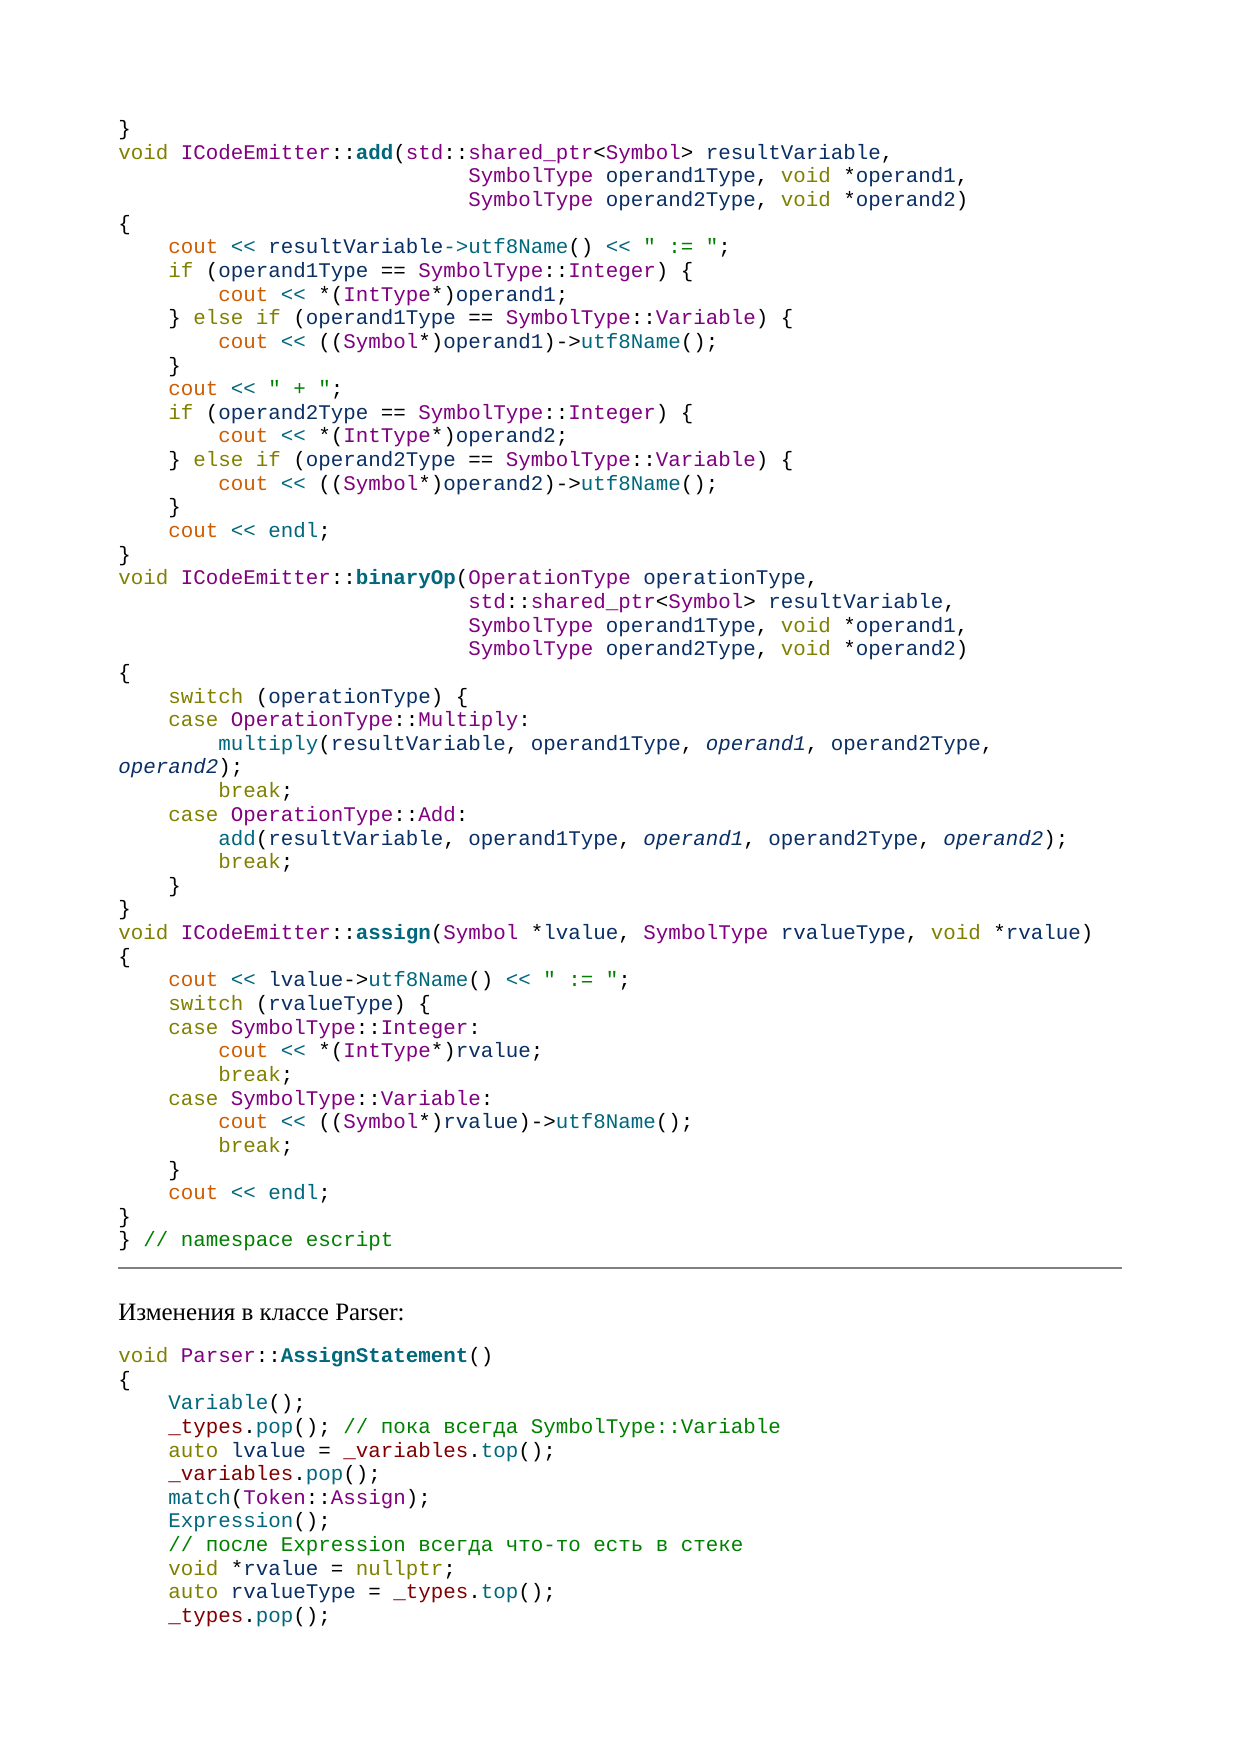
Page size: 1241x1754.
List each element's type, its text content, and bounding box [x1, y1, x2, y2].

text _variables.pop(); [118, 1463, 1122, 1487]
text { [118, 946, 1122, 969]
text cout << ((Symbol*)operand1)->utf8Name(); [118, 331, 1122, 354]
text break; [118, 851, 1122, 875]
text cout << resultVariable->utf8Name() << " := "; [118, 236, 1122, 260]
text { [118, 213, 1122, 236]
text match(Token::Assign); [118, 1487, 1122, 1511]
text void ICodeEmitter::binaryOp(OperationType operationType, [118, 567, 1122, 591]
text break; [118, 1064, 1122, 1088]
text multiply(resultVariable, operand1Type, operand1, operand2Type, operand2); [118, 733, 1122, 780]
text cout << *(IntType*)operand1; [118, 284, 1122, 307]
text } // namespace escript [118, 1229, 1122, 1253]
text cout << endl; [118, 520, 1122, 544]
text void ICodeEmitter::add(std::shared_ptr<Symbol> resultVariable, [118, 142, 1122, 165]
text void *rvalue = nullptr; [118, 1558, 1122, 1581]
text Variable(); [118, 1392, 1122, 1416]
text cout << endl; [118, 1182, 1122, 1206]
text add(resultVariable, operand1Type, operand1, operand2Type, operand2); [118, 827, 1122, 851]
text SymbolType operand2Type, void *operand2) [118, 638, 1122, 662]
text } [118, 898, 1122, 922]
text case OperationType::Multiply: [118, 709, 1122, 733]
text break; [118, 780, 1122, 804]
text } else if (operand1Type == SymbolType::Variable) { [118, 307, 1122, 331]
text SymbolType operand2Type, void *operand2) [118, 189, 1122, 213]
text _types.pop(); // пока всегда SymbolType::Variable [118, 1416, 1122, 1439]
text void ICodeEmitter::assign(Symbol *lvalue, SymbolType rvalueType, void *rvalue) [118, 922, 1122, 946]
text // после Expression всегда что-то есть в стеке [118, 1534, 1122, 1558]
text switch (operationType) { [118, 686, 1122, 709]
text if (operand2Type == SymbolType::Integer) { [118, 402, 1122, 426]
text { [118, 1369, 1122, 1392]
text cout << ((Symbol*)operand2)->utf8Name(); [118, 473, 1122, 496]
text } [118, 1158, 1122, 1182]
text } [118, 1206, 1122, 1229]
text void Parser::AssignStatement() [118, 1345, 1122, 1369]
text break; [118, 1135, 1122, 1158]
text Expression(); [118, 1511, 1122, 1534]
text cout << *(IntType*)operand2; [118, 426, 1122, 449]
text if (operand1Type == SymbolType::Integer) { [118, 260, 1122, 284]
text cout << " + "; [118, 378, 1122, 402]
text } [118, 544, 1122, 567]
text } [118, 875, 1122, 898]
text _types.pop(); [118, 1605, 1122, 1629]
text } [118, 496, 1122, 520]
text case SymbolType::Variable: [118, 1088, 1122, 1111]
text } [118, 354, 1122, 378]
text { [118, 662, 1122, 686]
text cout << ((Symbol*)rvalue)->utf8Name(); [118, 1111, 1122, 1135]
text } [118, 118, 1122, 142]
text switch (rvalueType) { [118, 993, 1122, 1017]
text case OperationType::Add: [118, 804, 1122, 827]
text auto rvalueType = _types.top(); [118, 1581, 1122, 1605]
text cout << *(IntType*)rvalue; [118, 1040, 1122, 1064]
text Изменения в классе Parser: [118, 1297, 1122, 1326]
text } else if (operand2Type == SymbolType::Variable) { [118, 449, 1122, 473]
text SymbolType operand1Type, void *operand1, [118, 615, 1122, 638]
text SymbolType operand1Type, void *operand1, [118, 165, 1122, 189]
text case SymbolType::Integer: [118, 1017, 1122, 1040]
text auto lvalue = _variables.top(); [118, 1439, 1122, 1463]
text std::shared_ptr<Symbol> resultVariable, [118, 591, 1122, 615]
text cout << lvalue->utf8Name() << " := "; [118, 969, 1122, 993]
